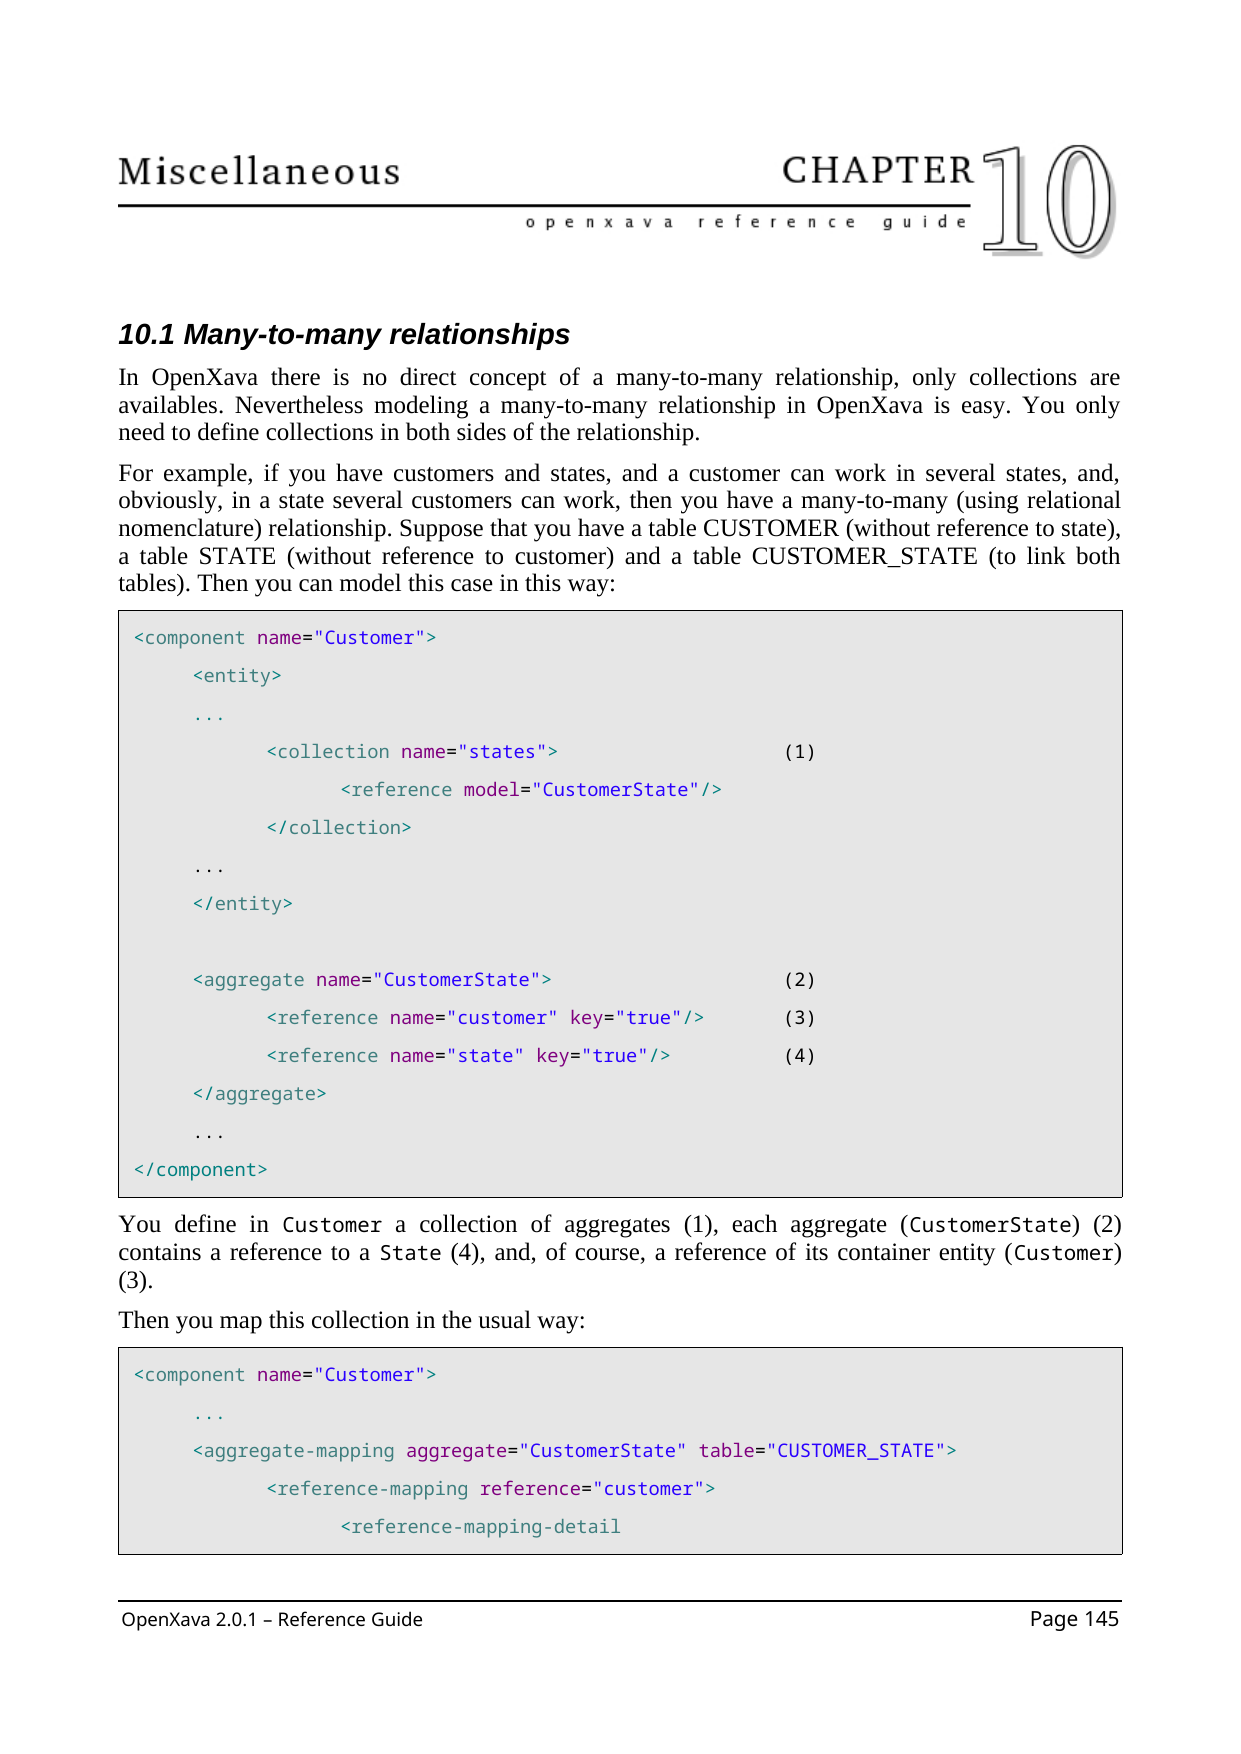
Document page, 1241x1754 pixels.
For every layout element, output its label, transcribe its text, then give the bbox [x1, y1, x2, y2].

text <reference name="state" key="true"/> (4) [119, 1028, 1122, 1066]
text <collection name="states"> (1) [119, 724, 1122, 762]
text <reference-mapping reference="customer"> [119, 1461, 1122, 1499]
subtitle Miscellaneous [118, 288, 1122, 293]
text </component> [119, 1142, 1122, 1197]
subtitle Many-to-many relationships [118, 318, 1122, 351]
text </aggregate> [119, 1066, 1122, 1104]
picture [118, 118, 1122, 288]
text </entity> [119, 876, 1122, 914]
text <component name="Customer"> [119, 611, 1122, 648]
text <aggregate name="CustomerState"> (2) [119, 952, 1122, 990]
text <component name="Customer"> [119, 1348, 1122, 1385]
text <reference model="CustomerState"/> [119, 762, 1122, 800]
text ... [119, 838, 1122, 876]
text <reference-mapping-detail [119, 1499, 1122, 1554]
text </collection> [119, 800, 1122, 838]
text <aggregate-mapping aggregate="CustomerState" table="CUSTOMER_STATE"> [119, 1423, 1122, 1461]
text ... [119, 686, 1122, 724]
text <entity> [119, 648, 1122, 686]
text ... [119, 1385, 1122, 1423]
text ... [119, 1104, 1122, 1142]
text For example, if you have customers and states, and a customer can work in several states, and, obviously, in a state several customers can work, then you have a many-to-many (using relational nomenclature) relationship. Suppose that you have a table CUSTOMER (without reference to state), a table STATE (without reference to customer) and a table CUSTOMER_STATE (to link both tables). Then you can model this case in this way: [118, 459, 1122, 597]
text In OpenXava there is no direct concept of a many-to-many relationship, only collections are availables. Nevertheless modeling a many-to-many relationship in OpenXava is easy. You only need to define collections in both sides of the relationship. [118, 363, 1122, 446]
text You define in Customer a collection of aggregates (1), each aggregate (CustomerState) (2) contains a reference to a State (4), and, of course, a reference of its container entity (Customer) (3). [118, 1210, 1122, 1294]
text Then you map this collection in the usual way: [118, 1306, 1122, 1334]
text <reference name="customer" key="true"/> (3) [119, 990, 1122, 1028]
